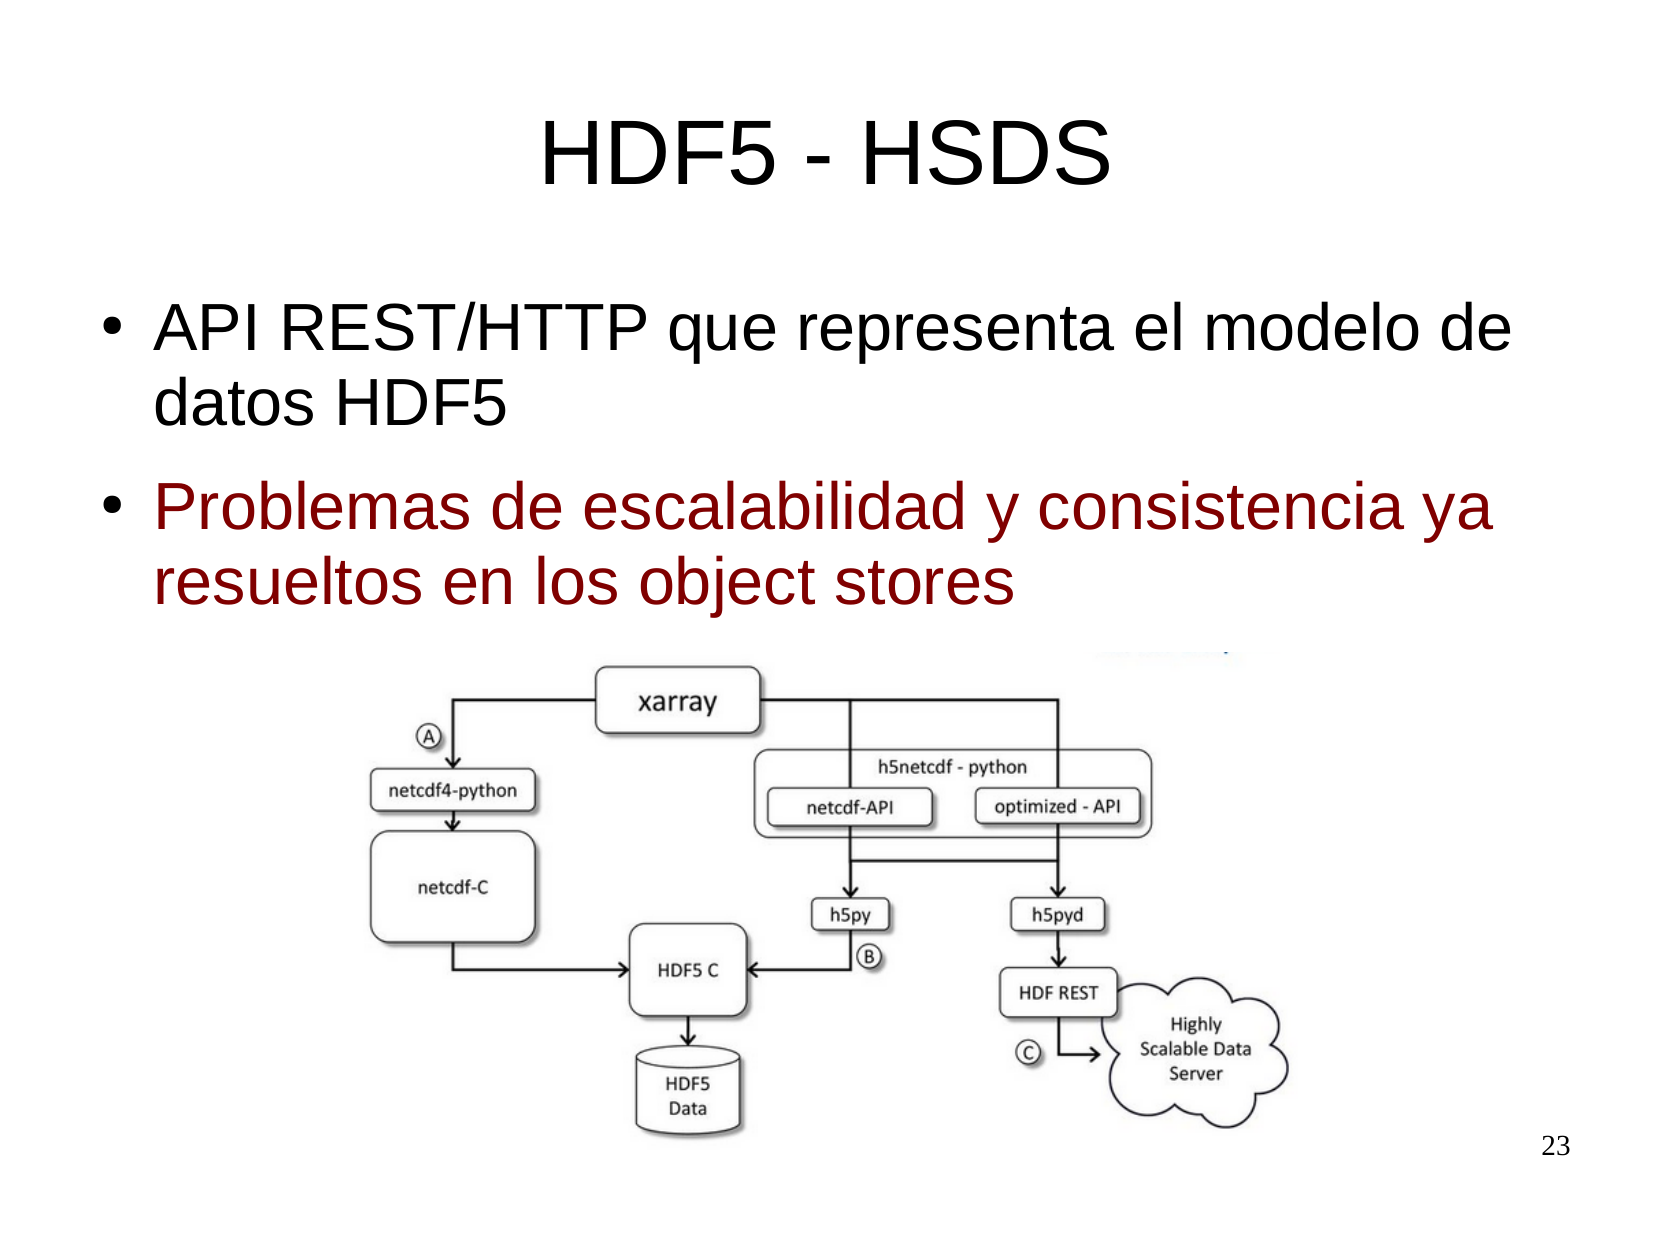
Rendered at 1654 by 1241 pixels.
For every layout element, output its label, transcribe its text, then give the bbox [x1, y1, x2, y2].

picture [354, 1010, 1300, 1152]
list API REST/HTTP que representa el modelo de datos HDF5 Problemas de escalabilidad y consistencia ya resueltos en los object stores [82, 290, 1571, 1010]
title HDF5 - HSDS [82, 49, 1571, 257]
